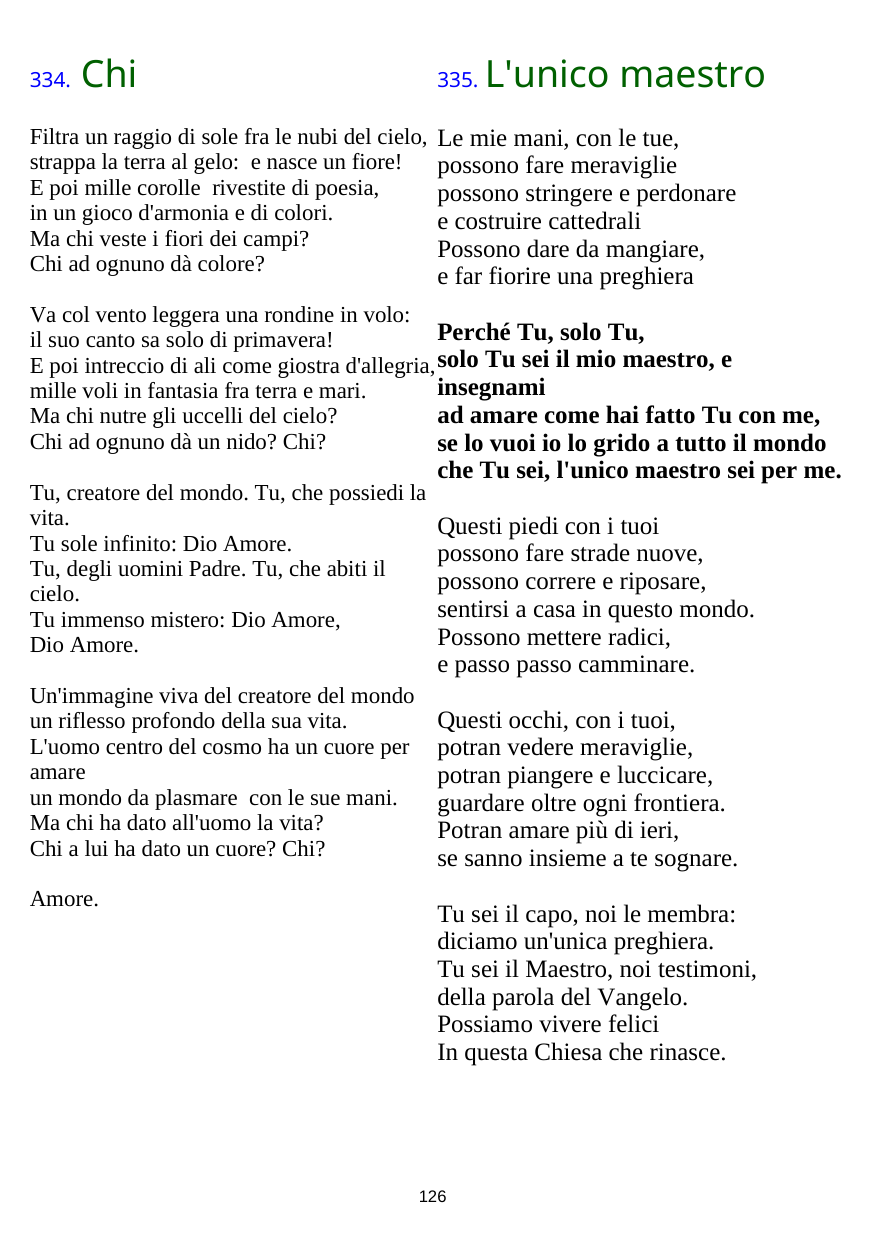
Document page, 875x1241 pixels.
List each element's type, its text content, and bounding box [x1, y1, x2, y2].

text Perché Tu, solo Tu, [437, 318, 844, 346]
text Dio Amore. [29, 632, 437, 658]
text e passo passo camminare. [437, 650, 844, 678]
text E poi intreccio di ali come giostra d'allegria, [29, 353, 437, 378]
text Tu sei il Maestro, noi testimoni, [437, 955, 844, 983]
text un mondo da plasmare con le sue mani. [29, 785, 437, 810]
text e costruire cattedrali [437, 207, 844, 235]
text E poi mille corolle rivestite di poesia, [29, 175, 437, 200]
text Tu sei il capo, noi le membra: [437, 900, 844, 927]
text Possono mettere radici, [437, 623, 844, 650]
text In questa Chiesa che rinasce. [437, 1038, 844, 1066]
text mille voli in fantasia fra terra e mari. [29, 378, 437, 403]
text ad amare come hai fatto Tu con me, [437, 401, 844, 429]
text se lo vuoi io lo grido a tutto il mondo [437, 429, 844, 456]
text Chi a lui ha dato un cuore? Chi? [29, 836, 437, 861]
text se sanno insieme a te sognare. [437, 844, 844, 872]
text Amore. [29, 886, 437, 912]
text Tu, creatore del mondo. Tu, che possiedi la vita. [29, 480, 437, 531]
text Chi ad ognuno dà colore? [29, 251, 437, 276]
text Ma chi veste i fiori dei campi? [29, 226, 437, 251]
text Un'immagine viva del creatore del mondo [29, 683, 437, 708]
text strappa la terra al gelo: e nasce un fiore! [29, 149, 437, 175]
text possono fare strade nuove, [437, 539, 844, 567]
text 334. Chi [29, 47, 437, 98]
text possono correre e riposare, [437, 567, 844, 595]
text Le mie mani, con le tue, [437, 124, 844, 152]
text il suo canto sa solo di primavera! [29, 327, 437, 353]
text Tu immenso mistero: Dio Amore, [29, 607, 437, 632]
text possono stringere e perdonare [437, 179, 844, 207]
text Possono dare da mangiare, [437, 235, 844, 262]
text guardare oltre ogni frontiera. [437, 789, 844, 817]
text solo Tu sei il mio maestro, e insegnami [437, 346, 844, 401]
text Questi occhi, con i tuoi, [437, 706, 844, 733]
text Ma chi ha dato all'uomo la vita? [29, 810, 437, 836]
text Questi piedi con i tuoi [437, 512, 844, 539]
text e far fiorire una preghiera [437, 262, 844, 290]
text diciamo un'unica preghiera. [437, 927, 844, 955]
text Possiamo vivere felici [437, 1011, 844, 1038]
text Chi ad ognuno dà un nido? Chi? [29, 429, 437, 454]
text della parola del Vangelo. [437, 983, 844, 1011]
text Va col vento leggera una rondine in volo: [29, 302, 437, 327]
text sentirsi a casa in questo mondo. [437, 595, 844, 623]
text Tu sole infinito: Dio Amore. [29, 531, 437, 556]
text Ma chi nutre gli uccelli del cielo? [29, 403, 437, 429]
text L'uomo centro del cosmo ha un cuore per amare [29, 734, 437, 785]
text potran piangere e luccicare, [437, 761, 844, 789]
text Potran amare più di ieri, [437, 817, 844, 844]
text in un gioco d'armonia e di colori. [29, 200, 437, 226]
text un riflesso profondo della sua vita. [29, 708, 437, 734]
text 335. L'unico maestro [437, 47, 844, 98]
text che Tu sei, l'unico maestro sei per me. [437, 456, 844, 484]
text Tu, degli uomini Padre. Tu, che abiti il cielo. [29, 556, 437, 607]
text potran vedere meraviglie, [437, 733, 844, 761]
text possono fare meraviglie [437, 152, 844, 179]
text Filtra un raggio di sole fra le nubi del cielo, [29, 124, 437, 149]
